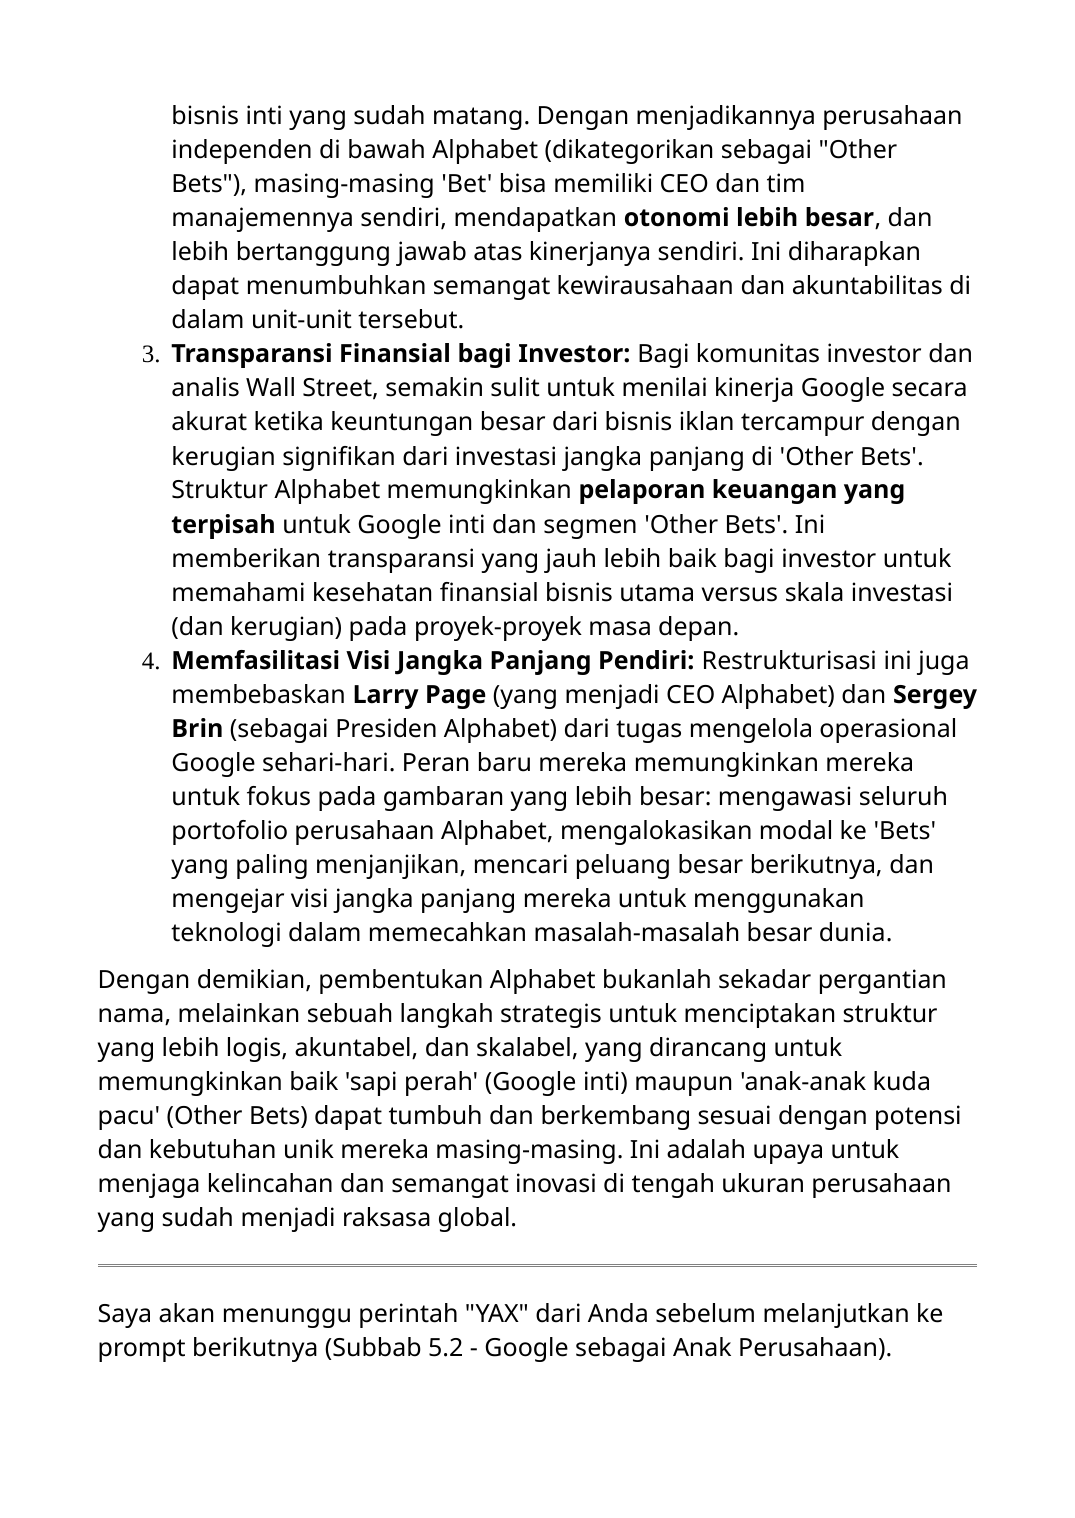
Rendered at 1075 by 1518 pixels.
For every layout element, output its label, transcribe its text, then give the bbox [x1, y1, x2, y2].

list bisnis inti yang sudah matang. Dengan menjadikannya perusahaan independen di bawah Alphabet (dikategorikan sebagai "Other Bets"), masing-masing 'Bet' bisa memiliki CEO dan tim manajemennya sendiri, mendapatkan otonomi lebih besar, dan lebih bertanggung jawab atas kinerjanya sendiri. Ini diharapkan dapat menumbuhkan semangat kewirausahaan dan akuntabilitas di dalam unit-unit tersebut. [142, 97, 977, 336]
list Transparansi Finansial bagi Investor: Bagi komunitas investor dan analis Wall Street, semakin sulit untuk menilai kinerja Google secara akurat ketika keuntungan besar dari bisnis iklan tercampur dengan kerugian signifikan dari investasi jangka panjang di 'Other Bets'. Struktur Alphabet memungkinkan pelaporan keuangan yang terpisah untuk Google inti dan segmen 'Other Bets'. Ini memberikan transparansi yang jauh lebih baik bagi investor untuk memahami kesehatan finansial bisnis utama versus skala investasi (dan kerugian) pada proyek-proyek masa depan. [142, 336, 977, 642]
text Dengan demikian, pembentukan Alphabet bukanlah sekadar pergantian nama, melainkan sebuah langkah strategis untuk menciptakan struktur yang lebih logis, akuntabel, dan skalabel, yang dirancang untuk memungkinkan baik 'sapi perah' (Google inti) maupun 'anak-anak kuda pacu' (Other Bets) dapat tumbuh dan berkembang sesuai dengan potensi dan kebutuhan unik mereka masing-masing. Ini adalah upaya untuk menjaga kelincahan dan semangat inovasi di tengah ukuran perusahaan yang sudah menjadi raksasa global. [97, 962, 977, 1234]
list Memfasilitasi Visi Jangka Panjang Pendiri: Restrukturisasi ini juga membebaskan Larry Page (yang menjadi CEO Alphabet) dan Sergey Brin (sebagai Presiden Alphabet) dari tugas mengelola operasional Google sehari-hari. Peran baru mereka memungkinkan mereka untuk fokus pada gambaran yang lebih besar: mengawasi seluruh portofolio perusahaan Alphabet, mengalokasikan modal ke 'Bets' yang paling menjanjikan, mencari peluang besar berikutnya, dan mengejar visi jangka panjang mereka untuk menggunakan teknologi dalam memecahkan masalah-masalah besar dunia. [142, 642, 977, 949]
text Saya akan menunggu perintah "YAX" dari Anda sebelum melanjutkan ke prompt berikutnya (Subbab 5.2 - Google sebagai Anak Perusahaan). [97, 1295, 977, 1363]
